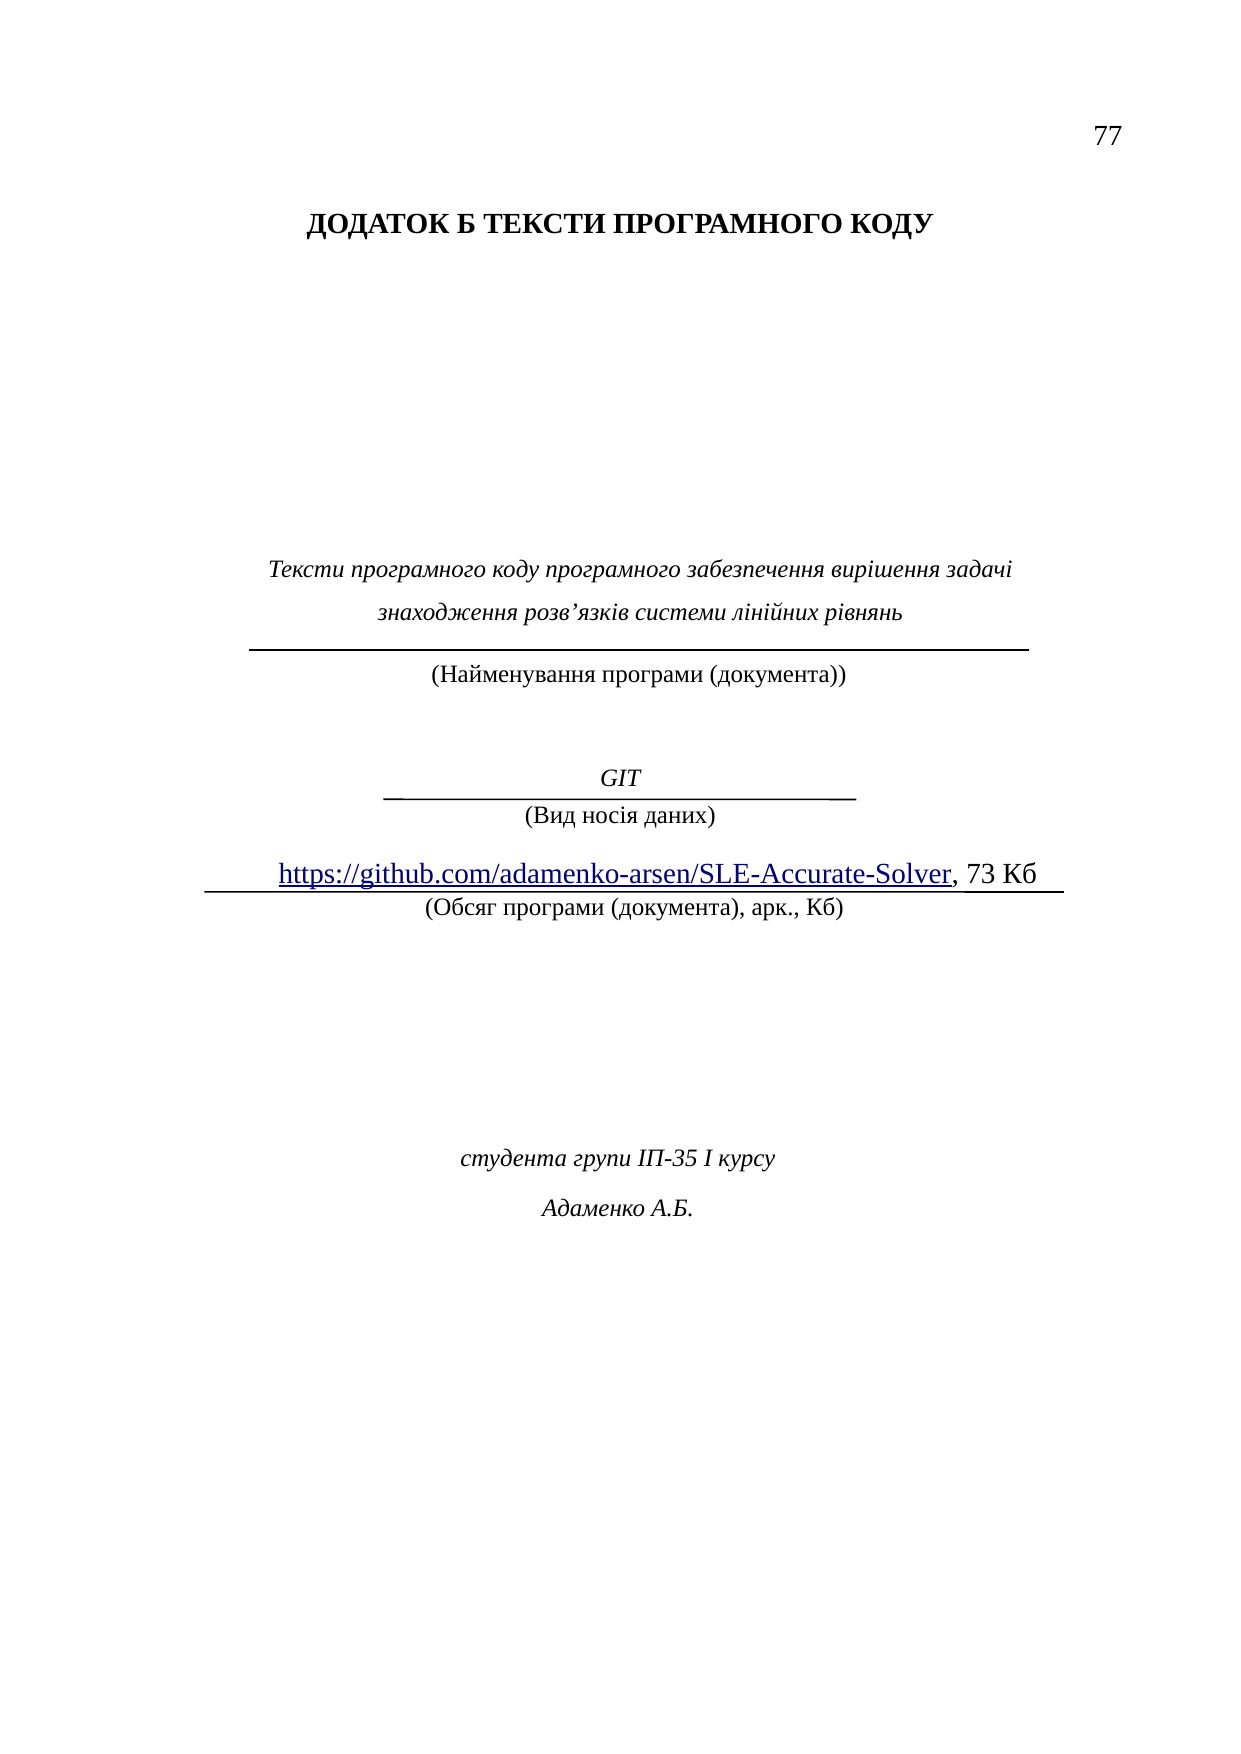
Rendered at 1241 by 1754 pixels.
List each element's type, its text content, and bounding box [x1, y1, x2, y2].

text студента групи ІП-35 І курсу [383, 1143, 853, 1172]
text Тексти програмного коду програмного забезпечення вирішення задачі знаходження розв’язків системи лінійних рівнянь [251, 554, 1030, 626]
text https://github.com/adamenko-arsen/SLE-Accurate-Solver, 73 Кб [278, 856, 1064, 889]
text (Обсяг програми (документа), арк., Кб) [206, 892, 1063, 921]
text Адаменко А.Б. [383, 1193, 853, 1221]
text GIT [383, 764, 856, 792]
text (Найменування програми (документа)) [251, 659, 1027, 688]
subtitle Додаток Б Тексти програмного коду [118, 207, 1122, 240]
text (Вид носія даних) [384, 800, 856, 829]
